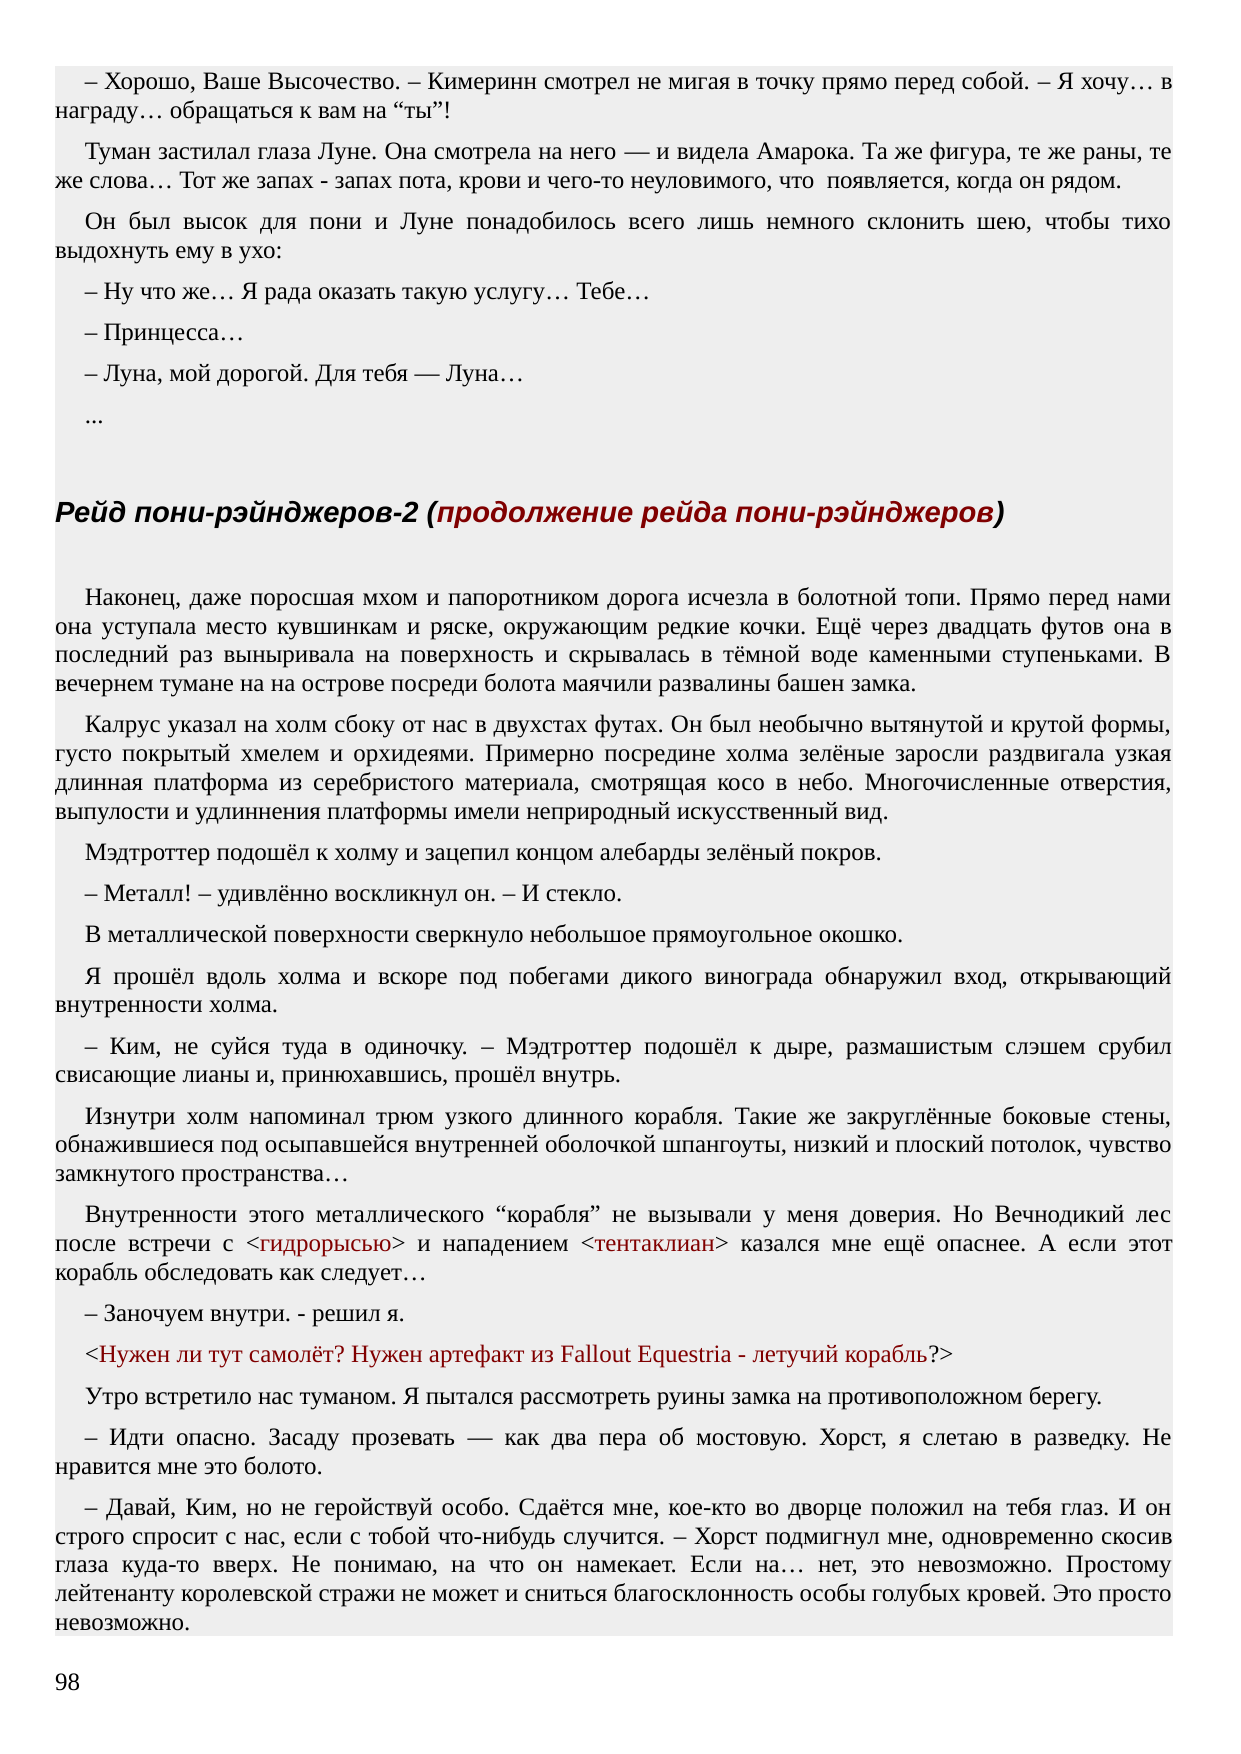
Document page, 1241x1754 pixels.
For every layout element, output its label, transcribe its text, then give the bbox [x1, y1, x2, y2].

text Я прошёл вдоль холма и вскоре под побегами дикого винограда обнаружил вход, открывающий внутренности холма. [55, 961, 1173, 1018]
text Изнутри холм напоминал трюм узкого длинного корабля. Такие же закруглённые боковые стены, обнажившиеся под осыпавшейся внутренней оболочкой шпангоуты, низкий и плоский потолок, чувство замкнутого пространства… [55, 1101, 1173, 1187]
text Туман застилал глаза Луне. Она смотрела на него — и видела Амарока. Та же фигура, те же раны, те же слова… Тот же запах - запах пота, крови и чего-то неуловимого, что появляется, когда он рядом. [55, 136, 1173, 193]
text – Заночуем внутри. - решил я. [55, 1298, 1173, 1327]
text – Ким, не суйся туда в одиночку. – Мэдтроттер подошёл к дыре, размашистым слэшем срубил свисающие лианы и, принюхавшись, прошёл внутрь. [55, 1031, 1173, 1088]
subtitle Рейд пони-рэйнджеров-2 (продолжение рейда пони-рэйнджеров) [55, 495, 1173, 528]
text – Принцесса… [55, 317, 1173, 346]
text Утро встретило нас туманом. Я пытался рассмотреть руины замка на противоположном берегу. [55, 1381, 1173, 1409]
text – Идти опасно. Засаду прозевать — как два пера об мостовую. Хорст, я слетаю в разведку. Не нравится мне это болото. [55, 1422, 1173, 1479]
text Мэдтроттер подошёл к холму и зацепил концом алебарды зелёный покров. [55, 837, 1173, 866]
text – Хорошо, Ваше Высочество. – Кимеринн смотрел не мигая в точку прямо перед собой. – Я хочу… в награду… обращаться к вам на “ты”! [55, 66, 1173, 123]
text – Давай, Ким, но не геройствуй особо. Сдаётся мне, кое-кто во дворце положил на тебя глаз. И он строго спросит с нас, если с тобой что-нибудь случится. – Хорст подмигнул мне, одновременно скосив глаза куда-то вверх. Не понимаю, на что он намекает. Если на… нет, это невозможно. Простому лейтенанту королевской стражи не может и сниться благосклонность особы голубых кровей. Это просто невозможно. [55, 1492, 1173, 1636]
text ... [55, 400, 1173, 428]
text В металлической поверхности сверкнуло небольшое прямоугольное окошко. [55, 919, 1173, 948]
text – Металл! – удивлённо воскликнул он. – И стекло. [55, 878, 1173, 907]
text Внутренности этого металлического “корабля” не вызывали у меня доверия. Но Вечнодикий лес после встречи с <гидрорысью> и нападением <тентаклиан> казался мне ещё опаснее. А если этот корабль обследовать как следует… [55, 1199, 1173, 1286]
text – Луна, мой дорогой. Для тебя — Луна… [55, 358, 1173, 387]
text – Ну что же… Я рада оказать такую услугу… Тебе… [55, 276, 1173, 305]
text Он был высок для пони и Луне понадобилось всего лишь немного склонить шею, чтобы тихо выдохнуть ему в ухо: [55, 206, 1173, 263]
text Наконец, даже поросшая мхом и папоротником дорога исчезла в болотной топи. Прямо перед нами она уступала место кувшинкам и ряске, окружающим редкие кочки. Ещё через двадцать футов она в последний раз выныривала на поверхность и скрывалась в тёмной воде каменными ступеньками. В вечернем тумане на на острове посреди болота маячили развалины башен замка. [55, 582, 1173, 697]
text <Нужен ли тут самолёт? Нужен артефакт из Fallout Equestria - летучий корабль?> [55, 1339, 1173, 1368]
text Калрус указал на холм сбоку от нас в двухстах футах. Он был необычно вытянутой и крутой формы, густо покрытый хмелем и орхидеями. Примерно посредине холма зелёные заросли раздвигала узкая длинная платформа из серебристого материала, смотрящая косо в небо. Многочисленные отверстия, выпулости и удлиннения платформы имели неприродный искусственный вид. [55, 709, 1173, 824]
